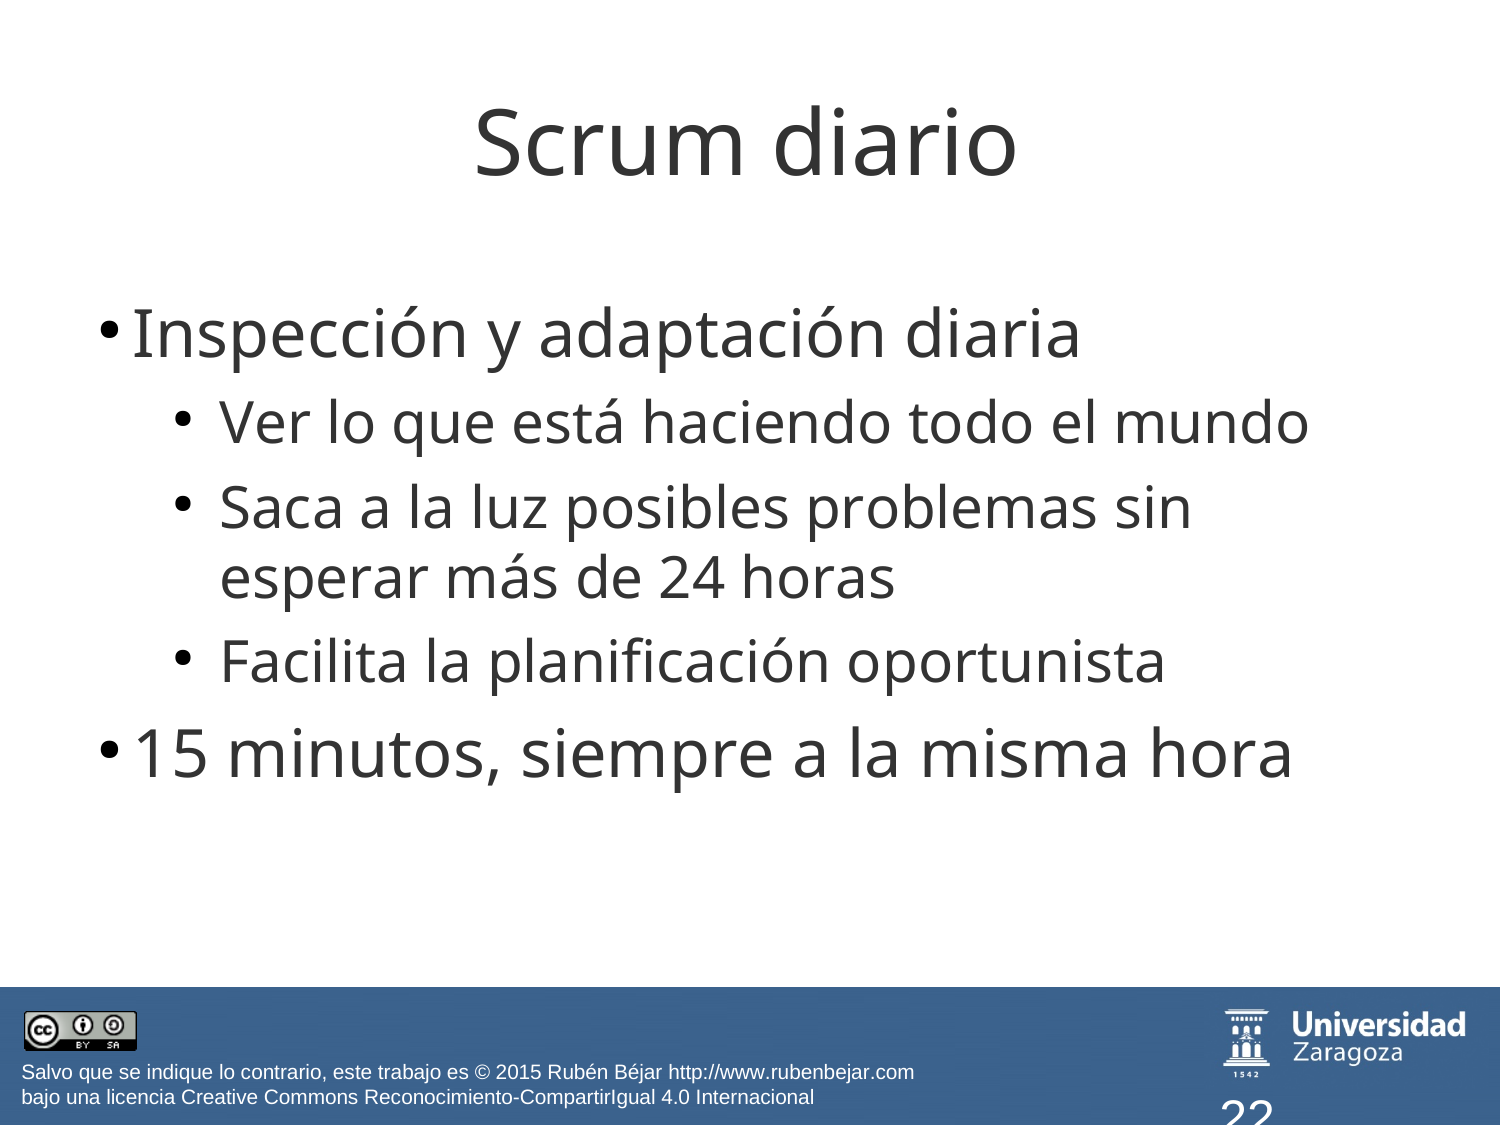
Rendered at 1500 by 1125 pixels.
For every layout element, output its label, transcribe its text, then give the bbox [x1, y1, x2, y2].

title Scrum diario [74, 21, 1420, 257]
picture [0, 987, 1500, 1125]
list Inspección y adaptación diaria Ver lo que está haciendo todo el mundo Saca a la luz posibles problemas sin esperar más de 24 horas Facilita la planificación oportunista 15 minutos, siempre a la misma hora [82, 283, 1418, 957]
